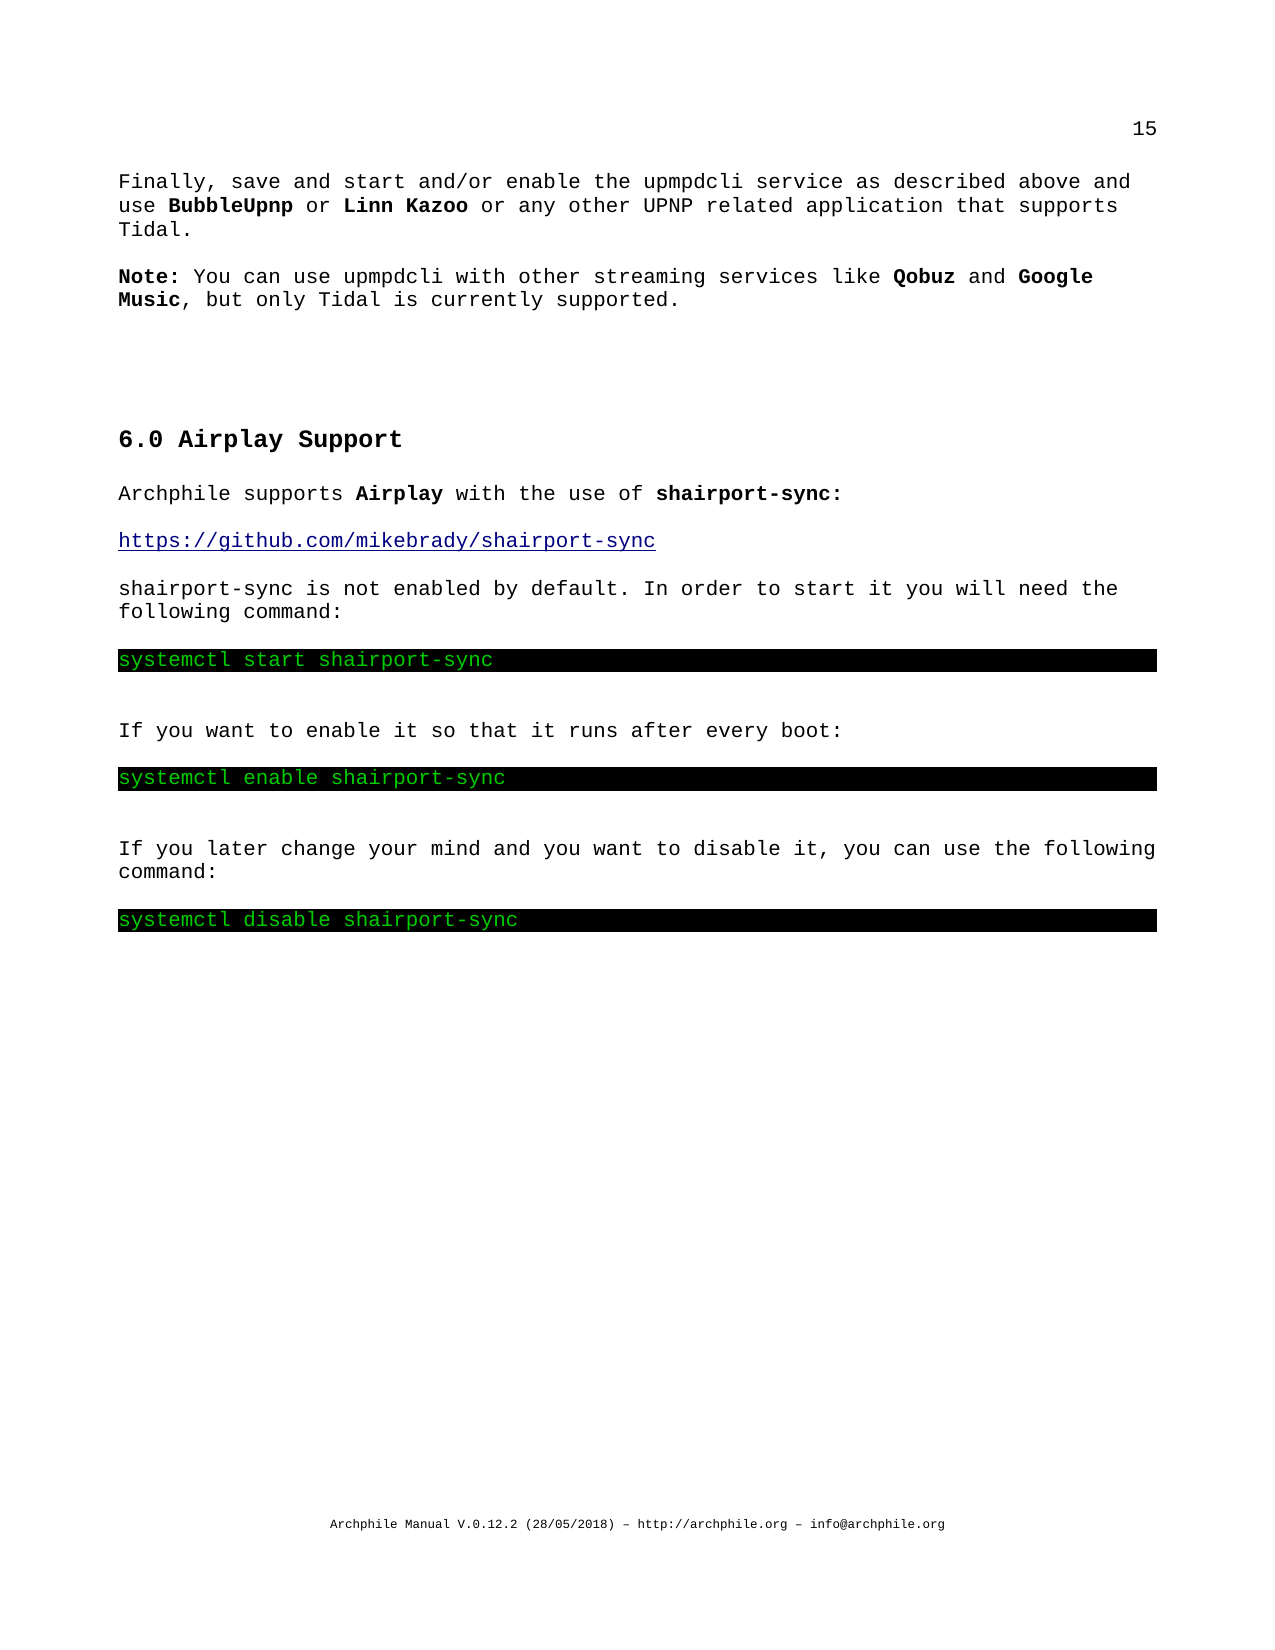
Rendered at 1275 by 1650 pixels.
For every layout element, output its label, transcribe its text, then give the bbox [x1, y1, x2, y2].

text If you want to enable it so that it runs after every boot: [118, 719, 1157, 743]
text systemctl start shairport-sync [118, 649, 1157, 672]
text shairport-sync is not enabled by default. In order to start it you will need the following command: [118, 578, 1157, 625]
text 6.0 Airplay Support [118, 426, 1157, 455]
text systemctl disable shairport-sync [118, 909, 1157, 932]
text https://github.com/mikebrady/shairport-sync [118, 530, 1157, 554]
text Finally, save and start and/or enable the upmpdcli service as described above and use BubbleUpnp or Linn Kazoo or any other UPNP related application that supports Tidal. [118, 171, 1157, 242]
text Archphile supports Airplay with the use of shairport-sync: [118, 483, 1157, 507]
text systemctl enable shairport-sync [118, 767, 1157, 791]
text If you later change your mind and you want to disable it, you can use the following command: [118, 838, 1157, 885]
text Note: You can use upmpdcli with other streaming services like Qobuz and Google Music, but only Tidal is currently supported. [118, 266, 1157, 313]
